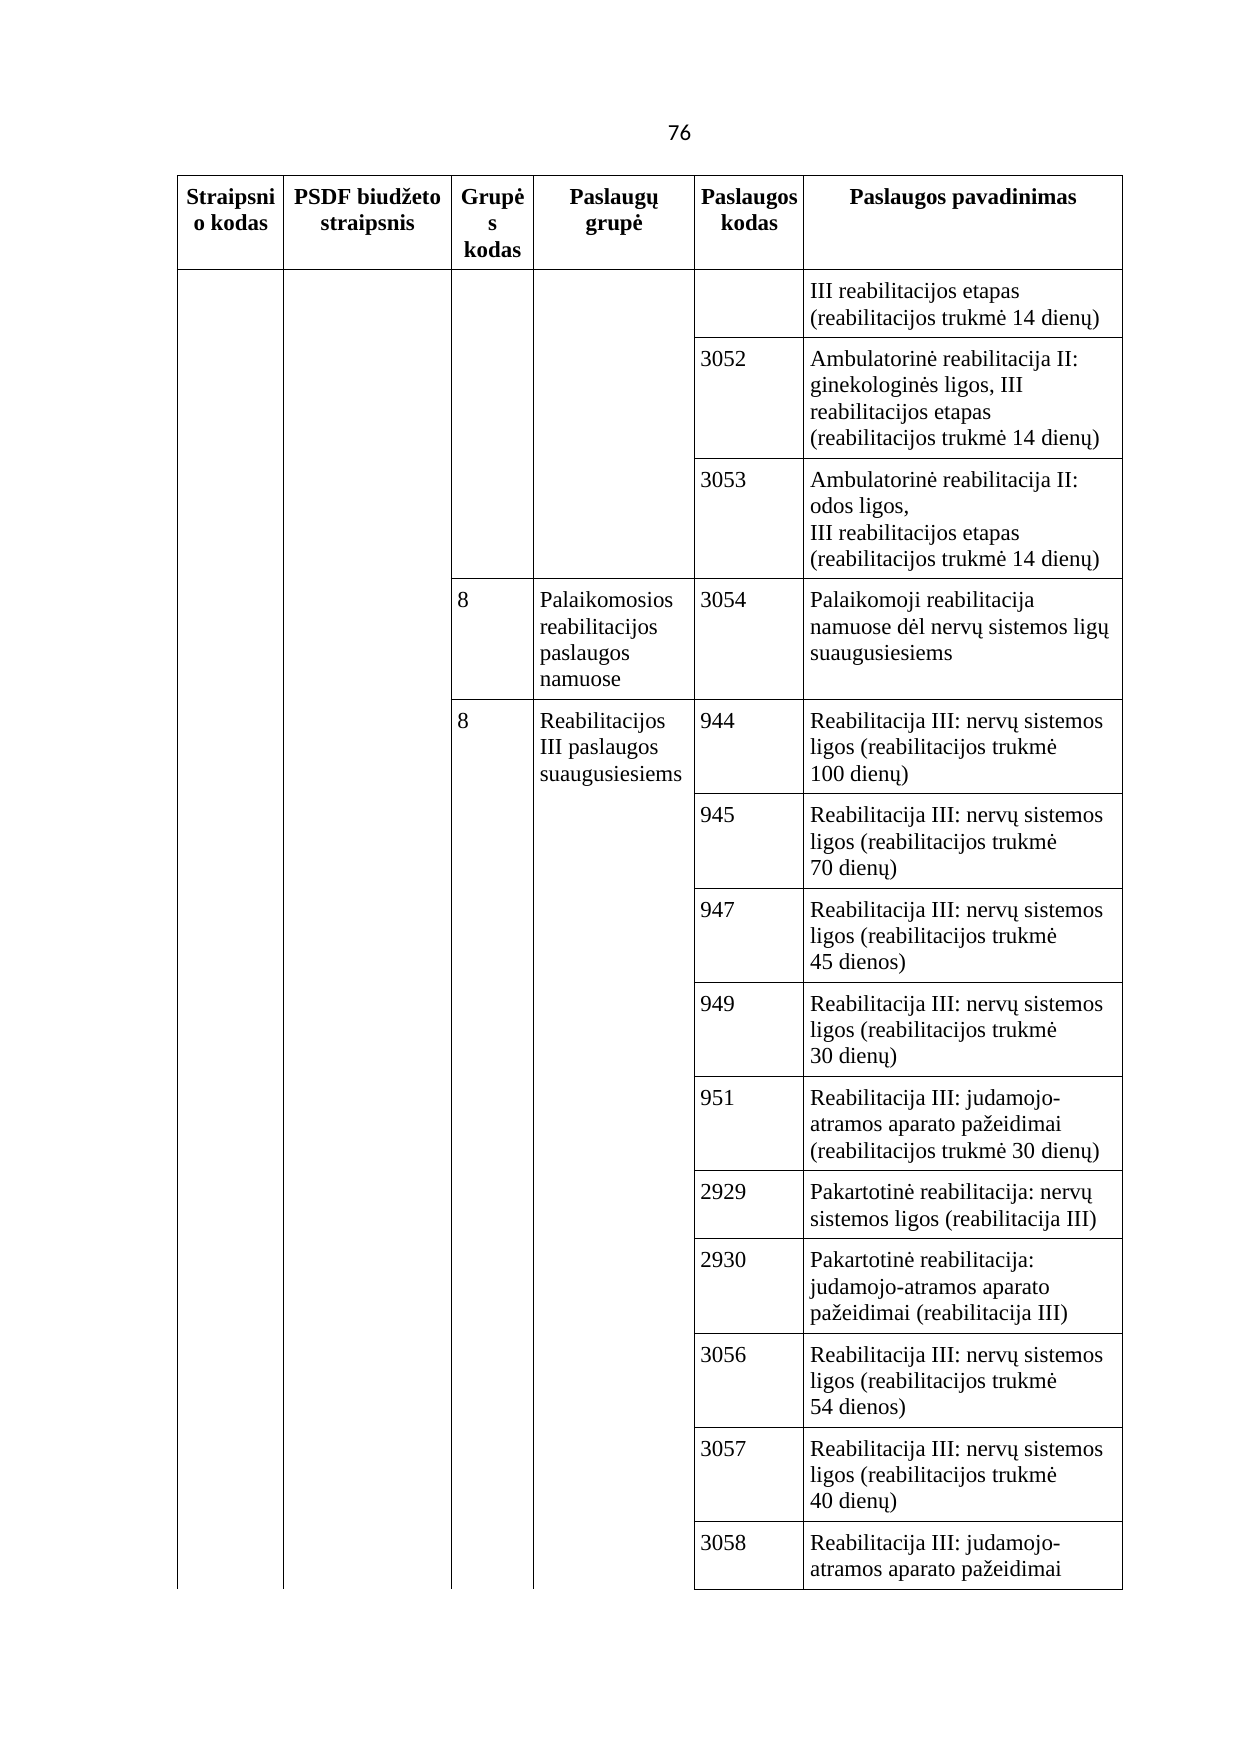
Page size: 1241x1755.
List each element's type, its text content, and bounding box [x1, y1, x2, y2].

table_cell 951 [695, 1077, 803, 1170]
table_cell [284, 337, 451, 458]
table_cell 3058 [695, 1522, 803, 1589]
table_cell [178, 337, 283, 458]
table_cell [452, 270, 533, 337]
table_cell [284, 1238, 451, 1332]
table_cell [534, 888, 694, 982]
table_cell [178, 578, 283, 699]
table_cell [284, 578, 451, 699]
table_cell [452, 888, 533, 982]
table_cell 8 [452, 700, 533, 793]
table_cell [178, 458, 283, 578]
table_cell Reabilitacija III: nervų sistemos ligos (reabilitacijos trukmė 70 dienų) [804, 794, 1122, 887]
table_cell 2929 [695, 1171, 803, 1238]
table_cell [284, 888, 451, 982]
table_cell [534, 793, 694, 887]
table_cell [178, 982, 283, 1076]
table_cell Pakartotinė reabilitacija: judamojo-atramos aparato pažeidimai (reabilitacija III) [804, 1239, 1122, 1332]
table_cell [178, 1521, 283, 1589]
table_cell [534, 1333, 694, 1427]
table_cell Ambulatorinė reabilitacija II: odos ligos, III reabilitacijos etapas (reabilitacijos trukmė 14 dienų) [804, 459, 1122, 578]
table_cell [178, 1076, 283, 1170]
table_cell [284, 270, 451, 337]
table_cell [178, 793, 283, 887]
table_cell 945 [695, 794, 803, 887]
table_cell 949 [695, 983, 803, 1076]
table_cell 3053 [695, 459, 803, 578]
table_cell [452, 1521, 533, 1589]
table_cell [452, 1333, 533, 1427]
table_cell [284, 1333, 451, 1427]
table_cell [534, 982, 694, 1076]
table_cell 8 [452, 579, 533, 699]
table_cell [178, 1238, 283, 1332]
table_cell 947 [695, 889, 803, 982]
table_cell [534, 1170, 694, 1238]
table_cell Palaikomoji reabilitacija namuose dėl nervų sistemos ligų suaugusiesiems [804, 579, 1122, 699]
table_cell [452, 793, 533, 887]
table_cell Reabilitacija III: nervų sistemos ligos (reabilitacijos trukmė 54 dienos) [804, 1334, 1122, 1427]
table_cell 3052 [695, 338, 803, 458]
table_cell [284, 1076, 451, 1170]
table_cell [178, 699, 283, 793]
table_cell Reabilitacija III: nervų sistemos ligos (reabilitacijos trukmė 30 dienų) [804, 983, 1122, 1076]
table_cell Pakartotinė reabilitacija: nervų sistemos ligos (reabilitacija III) [804, 1171, 1122, 1238]
table_cell Reabilitacija III: nervų sistemos ligos (reabilitacijos trukmė 100 dienų) [804, 700, 1122, 793]
table_cell [284, 699, 451, 793]
table_cell 944 [695, 700, 803, 793]
table_cell [695, 270, 803, 337]
table_cell [534, 458, 694, 578]
table_cell [178, 270, 283, 337]
table_cell [284, 1521, 451, 1589]
table_cell Reabilitacijos III paslaugos suaugusiesiems [534, 700, 694, 793]
table_cell [534, 1238, 694, 1332]
table_cell [534, 270, 694, 337]
table_cell Reabilitacija III: nervų sistemos ligos (reabilitacijos trukmė 45 dienos) [804, 889, 1122, 982]
table_cell [452, 458, 533, 578]
table_cell [534, 1427, 694, 1521]
table_cell [178, 1170, 283, 1238]
table_cell [452, 1238, 533, 1332]
table_cell [178, 1333, 283, 1427]
table_header Paslaugos pavadinimas [804, 176, 1122, 269]
table_cell Ambulatorinė reabilitacija II: ginekologinės ligos, III reabilitacijos etapas (reabilitacijos trukmė 14 dienų) [804, 338, 1122, 458]
table_cell [534, 337, 694, 458]
table_cell 3054 [695, 579, 803, 699]
table_cell [284, 1170, 451, 1238]
table_header Paslaugos kodas [695, 176, 803, 269]
table_cell 3057 [695, 1428, 803, 1521]
table_header PSDF biudžeto straipsnis [284, 176, 451, 269]
table_cell 2930 [695, 1239, 803, 1332]
table_cell [452, 1076, 533, 1170]
table_header Paslaugų grupė [534, 176, 694, 269]
table_cell [284, 1427, 451, 1521]
table_cell [534, 1521, 694, 1589]
table_header Straipsnio kodas [178, 176, 283, 269]
table_cell [178, 1427, 283, 1521]
table_cell [452, 337, 533, 458]
table_cell [284, 982, 451, 1076]
table_cell [452, 982, 533, 1076]
table_cell [178, 888, 283, 982]
table_cell Reabilitacija III: judamojo-atramos aparato pažeidimai [804, 1522, 1122, 1589]
table_cell [452, 1170, 533, 1238]
table_cell Reabilitacija III: nervų sistemos ligos (reabilitacijos trukmė 40 dienų) [804, 1428, 1122, 1521]
table_cell [534, 1076, 694, 1170]
table_cell Palaikomosios reabilitacijos paslaugos namuose [534, 579, 694, 699]
table_header Grupės kodas [452, 176, 533, 269]
table_cell Reabilitacija III: judamojo-atramos aparato pažeidimai (reabilitacijos trukmė 30 dienų) [804, 1077, 1122, 1170]
table_cell 3056 [695, 1334, 803, 1427]
table_cell [452, 1427, 533, 1521]
table_cell III reabilitacijos etapas (reabilitacijos trukmė 14 dienų) [804, 270, 1122, 337]
table_cell [284, 793, 451, 887]
table_cell [284, 458, 451, 578]
